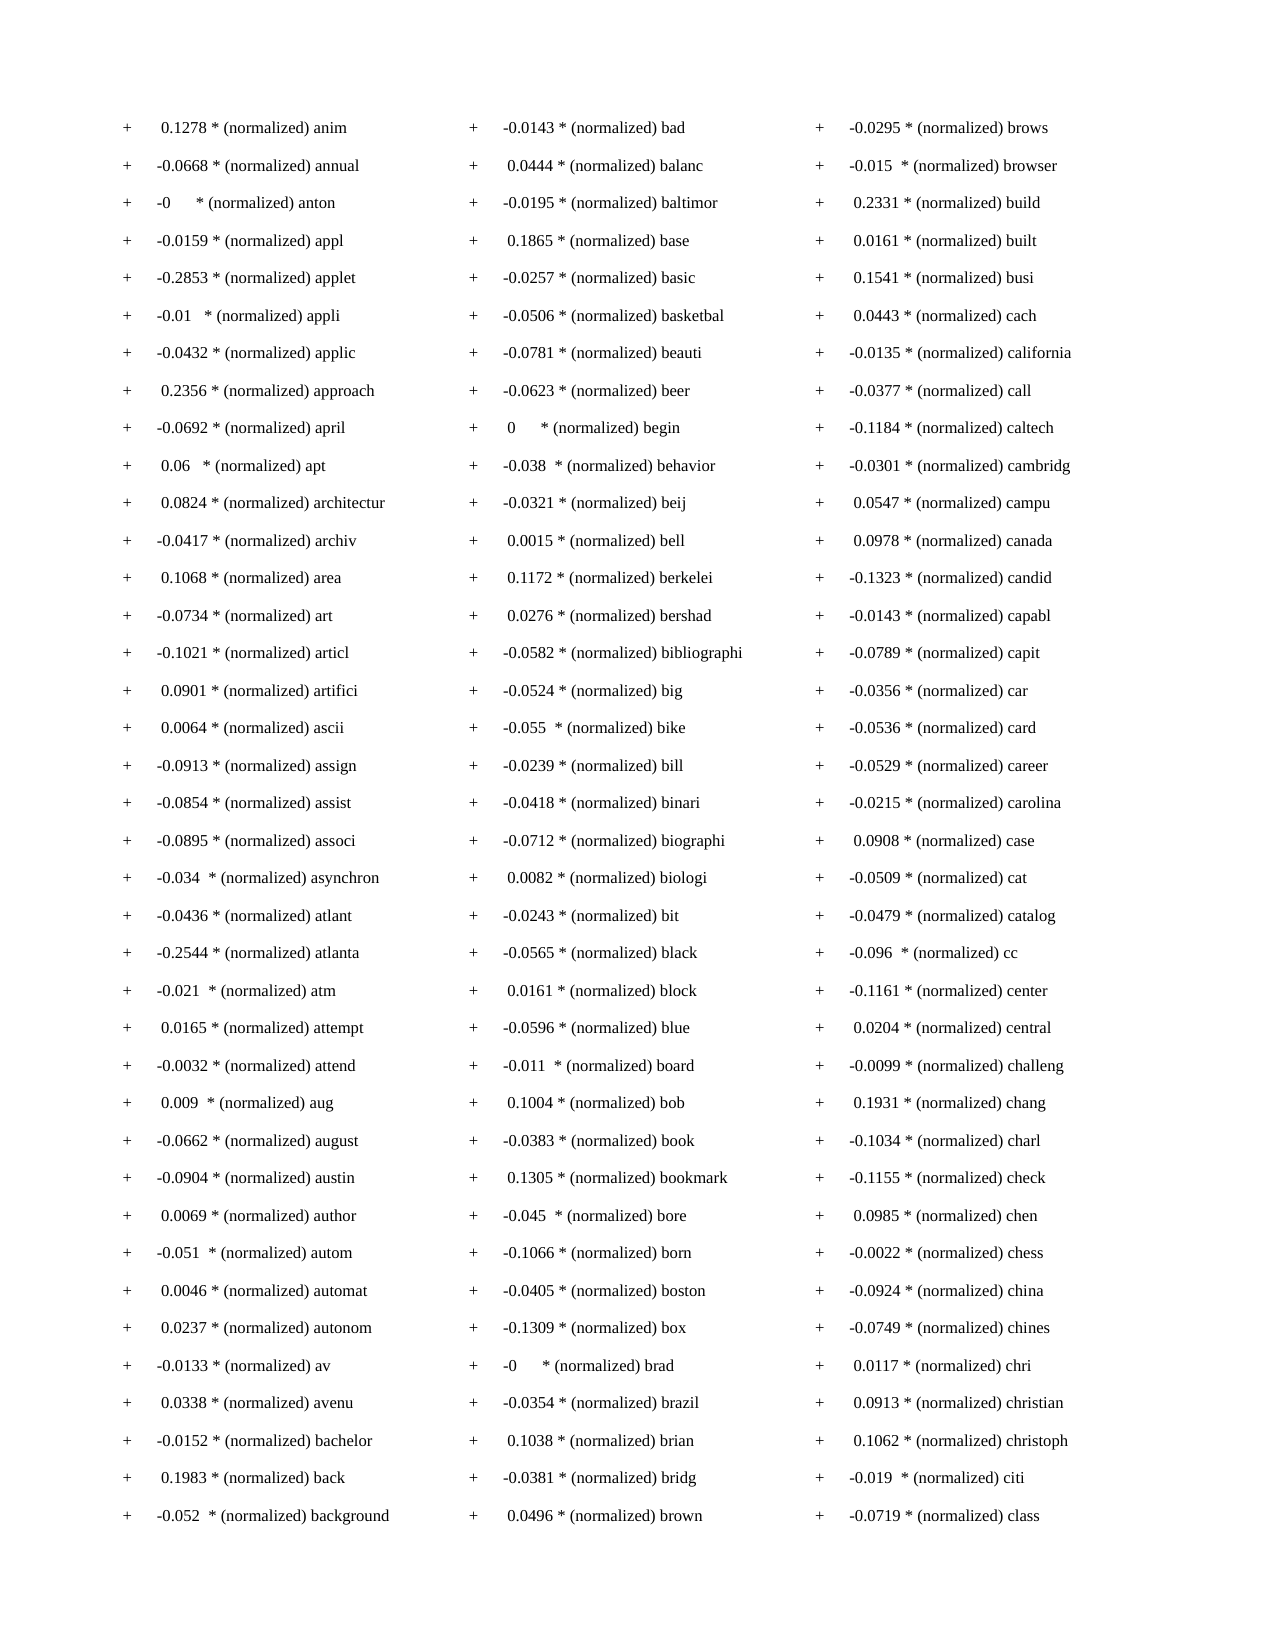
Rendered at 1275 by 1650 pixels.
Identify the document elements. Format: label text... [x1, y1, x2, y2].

text + -0.0301 * (normalized) cambridg [811, 456, 1157, 475]
text + -0.0377 * (normalized) call [811, 381, 1157, 400]
text + -0.1034 * (normalized) charl [811, 1131, 1157, 1150]
text + -0.1155 * (normalized) check [811, 1168, 1157, 1187]
text + -0.0913 * (normalized) assign [118, 756, 464, 775]
text + -0.0789 * (normalized) capit [811, 643, 1157, 662]
text + 0.06 * (normalized) apt [118, 456, 464, 475]
text + 0.0161 * (normalized) built [811, 231, 1157, 250]
text + -0 * (normalized) brad [464, 1356, 811, 1375]
text + 0.0276 * (normalized) bershad [464, 606, 811, 625]
text + -0.0159 * (normalized) appl [118, 231, 464, 250]
text + -0.0712 * (normalized) biographi [464, 831, 811, 850]
text + 0.1305 * (normalized) bookmark [464, 1168, 811, 1187]
text + 0.009 * (normalized) aug [118, 1093, 464, 1112]
text + 0.1983 * (normalized) back [118, 1468, 464, 1487]
text + -0.0506 * (normalized) basketbal [464, 306, 811, 325]
text + -0.0417 * (normalized) archiv [118, 531, 464, 550]
text + 0.1931 * (normalized) chang [811, 1093, 1157, 1112]
text + -0.015 * (normalized) browser [811, 156, 1157, 175]
text + -0.1066 * (normalized) born [464, 1243, 811, 1262]
text + -0.0243 * (normalized) bit [464, 906, 811, 925]
text + -0.0152 * (normalized) bachelor [118, 1431, 464, 1450]
text + -0.038 * (normalized) behavior [464, 456, 811, 475]
text + -0.0904 * (normalized) austin [118, 1168, 464, 1187]
text + 0.0046 * (normalized) automat [118, 1281, 464, 1300]
text + -0.0418 * (normalized) binari [464, 793, 811, 812]
text + 0.0978 * (normalized) canada [811, 531, 1157, 550]
text + -0.0596 * (normalized) blue [464, 1018, 811, 1037]
text + 0.0117 * (normalized) chri [811, 1356, 1157, 1375]
text + 0.0165 * (normalized) attempt [118, 1018, 464, 1037]
text + -0.1309 * (normalized) box [464, 1318, 811, 1337]
text + -0.034 * (normalized) asynchron [118, 868, 464, 887]
text + -0.0668 * (normalized) annual [118, 156, 464, 175]
text + -0.0536 * (normalized) card [811, 718, 1157, 737]
text + -0.0099 * (normalized) challeng [811, 1056, 1157, 1075]
text + -0.0295 * (normalized) brows [811, 118, 1157, 137]
text + 0.0161 * (normalized) block [464, 981, 811, 1000]
text + -0.0895 * (normalized) associ [118, 831, 464, 850]
text + -0.0524 * (normalized) big [464, 681, 811, 700]
text + -0.052 * (normalized) background [118, 1506, 464, 1525]
text + -0.051 * (normalized) autom [118, 1243, 464, 1262]
text + -0.0854 * (normalized) assist [118, 793, 464, 812]
text + -0.096 * (normalized) cc [811, 943, 1157, 962]
text + -0.0719 * (normalized) class [811, 1506, 1157, 1525]
text + -0.0215 * (normalized) carolina [811, 793, 1157, 812]
text + 0.0985 * (normalized) chen [811, 1206, 1157, 1225]
text + -0.0509 * (normalized) cat [811, 868, 1157, 887]
text + -0.055 * (normalized) bike [464, 718, 811, 737]
text + 0.0901 * (normalized) artifici [118, 681, 464, 700]
text + 0.0908 * (normalized) case [811, 831, 1157, 850]
text + -0.01 * (normalized) appli [118, 306, 464, 325]
text + 0.0496 * (normalized) brown [464, 1506, 811, 1525]
text + -0.0135 * (normalized) california [811, 343, 1157, 362]
text + -0.1021 * (normalized) articl [118, 643, 464, 662]
text + -0.0143 * (normalized) bad [464, 118, 811, 137]
text + -0.0432 * (normalized) applic [118, 343, 464, 362]
text + -0.0623 * (normalized) beer [464, 381, 811, 400]
text + 0.1278 * (normalized) anim [118, 118, 464, 137]
text + 0.0338 * (normalized) avenu [118, 1393, 464, 1412]
text + 0.1068 * (normalized) area [118, 568, 464, 587]
text + -0.0582 * (normalized) bibliographi [464, 643, 811, 662]
text + -0.019 * (normalized) citi [811, 1468, 1157, 1487]
text + 0.0444 * (normalized) balanc [464, 156, 811, 175]
text + 0.0015 * (normalized) bell [464, 531, 811, 550]
text + -0.0133 * (normalized) av [118, 1356, 464, 1375]
text + 0.0824 * (normalized) architectur [118, 493, 464, 512]
text + 0.2356 * (normalized) approach [118, 381, 464, 400]
text + 0.0082 * (normalized) biologi [464, 868, 811, 887]
text + -0.0022 * (normalized) chess [811, 1243, 1157, 1262]
text + -0.0479 * (normalized) catalog [811, 906, 1157, 925]
text + -0.021 * (normalized) atm [118, 981, 464, 1000]
text + -0.0781 * (normalized) beauti [464, 343, 811, 362]
text + -0.0529 * (normalized) career [811, 756, 1157, 775]
text + 0.1865 * (normalized) base [464, 231, 811, 250]
text + -0.045 * (normalized) bore [464, 1206, 811, 1225]
text + 0.0547 * (normalized) campu [811, 493, 1157, 512]
text + -0.0405 * (normalized) boston [464, 1281, 811, 1300]
text + -0.0354 * (normalized) brazil [464, 1393, 811, 1412]
text + -0 * (normalized) anton [118, 193, 464, 212]
text + 0.0443 * (normalized) cach [811, 306, 1157, 325]
text + -0.0565 * (normalized) black [464, 943, 811, 962]
text + -0.0195 * (normalized) baltimor [464, 193, 811, 212]
text + 0.0069 * (normalized) author [118, 1206, 464, 1225]
text + -0.0356 * (normalized) car [811, 681, 1157, 700]
text + -0.1161 * (normalized) center [811, 981, 1157, 1000]
text + 0.1038 * (normalized) brian [464, 1431, 811, 1450]
text + 0.0913 * (normalized) christian [811, 1393, 1157, 1412]
text + -0.0436 * (normalized) atlant [118, 906, 464, 925]
text + -0.0321 * (normalized) beij [464, 493, 811, 512]
text + -0.0381 * (normalized) bridg [464, 1468, 811, 1487]
text + -0.0662 * (normalized) august [118, 1131, 464, 1150]
text + -0.011 * (normalized) board [464, 1056, 811, 1075]
text + -0.0383 * (normalized) book [464, 1131, 811, 1150]
text + -0.0143 * (normalized) capabl [811, 606, 1157, 625]
text + -0.0924 * (normalized) china [811, 1281, 1157, 1300]
text + 0 * (normalized) begin [464, 418, 811, 437]
text + -0.0692 * (normalized) april [118, 418, 464, 437]
text + -0.1323 * (normalized) candid [811, 568, 1157, 587]
text + -0.0257 * (normalized) basic [464, 268, 811, 287]
text + 0.1172 * (normalized) berkelei [464, 568, 811, 587]
text + 0.2331 * (normalized) build [811, 193, 1157, 212]
text + 0.1062 * (normalized) christoph [811, 1431, 1157, 1450]
text + -0.0734 * (normalized) art [118, 606, 464, 625]
text + 0.0237 * (normalized) autonom [118, 1318, 464, 1337]
text + -0.2853 * (normalized) applet [118, 268, 464, 287]
text + -0.0749 * (normalized) chines [811, 1318, 1157, 1337]
text + 0.0204 * (normalized) central [811, 1018, 1157, 1037]
text + -0.1184 * (normalized) caltech [811, 418, 1157, 437]
text + -0.0032 * (normalized) attend [118, 1056, 464, 1075]
text + 0.1541 * (normalized) busi [811, 268, 1157, 287]
text + -0.2544 * (normalized) atlanta [118, 943, 464, 962]
text + -0.0239 * (normalized) bill [464, 756, 811, 775]
text + 0.1004 * (normalized) bob [464, 1093, 811, 1112]
text + 0.0064 * (normalized) ascii [118, 718, 464, 737]
